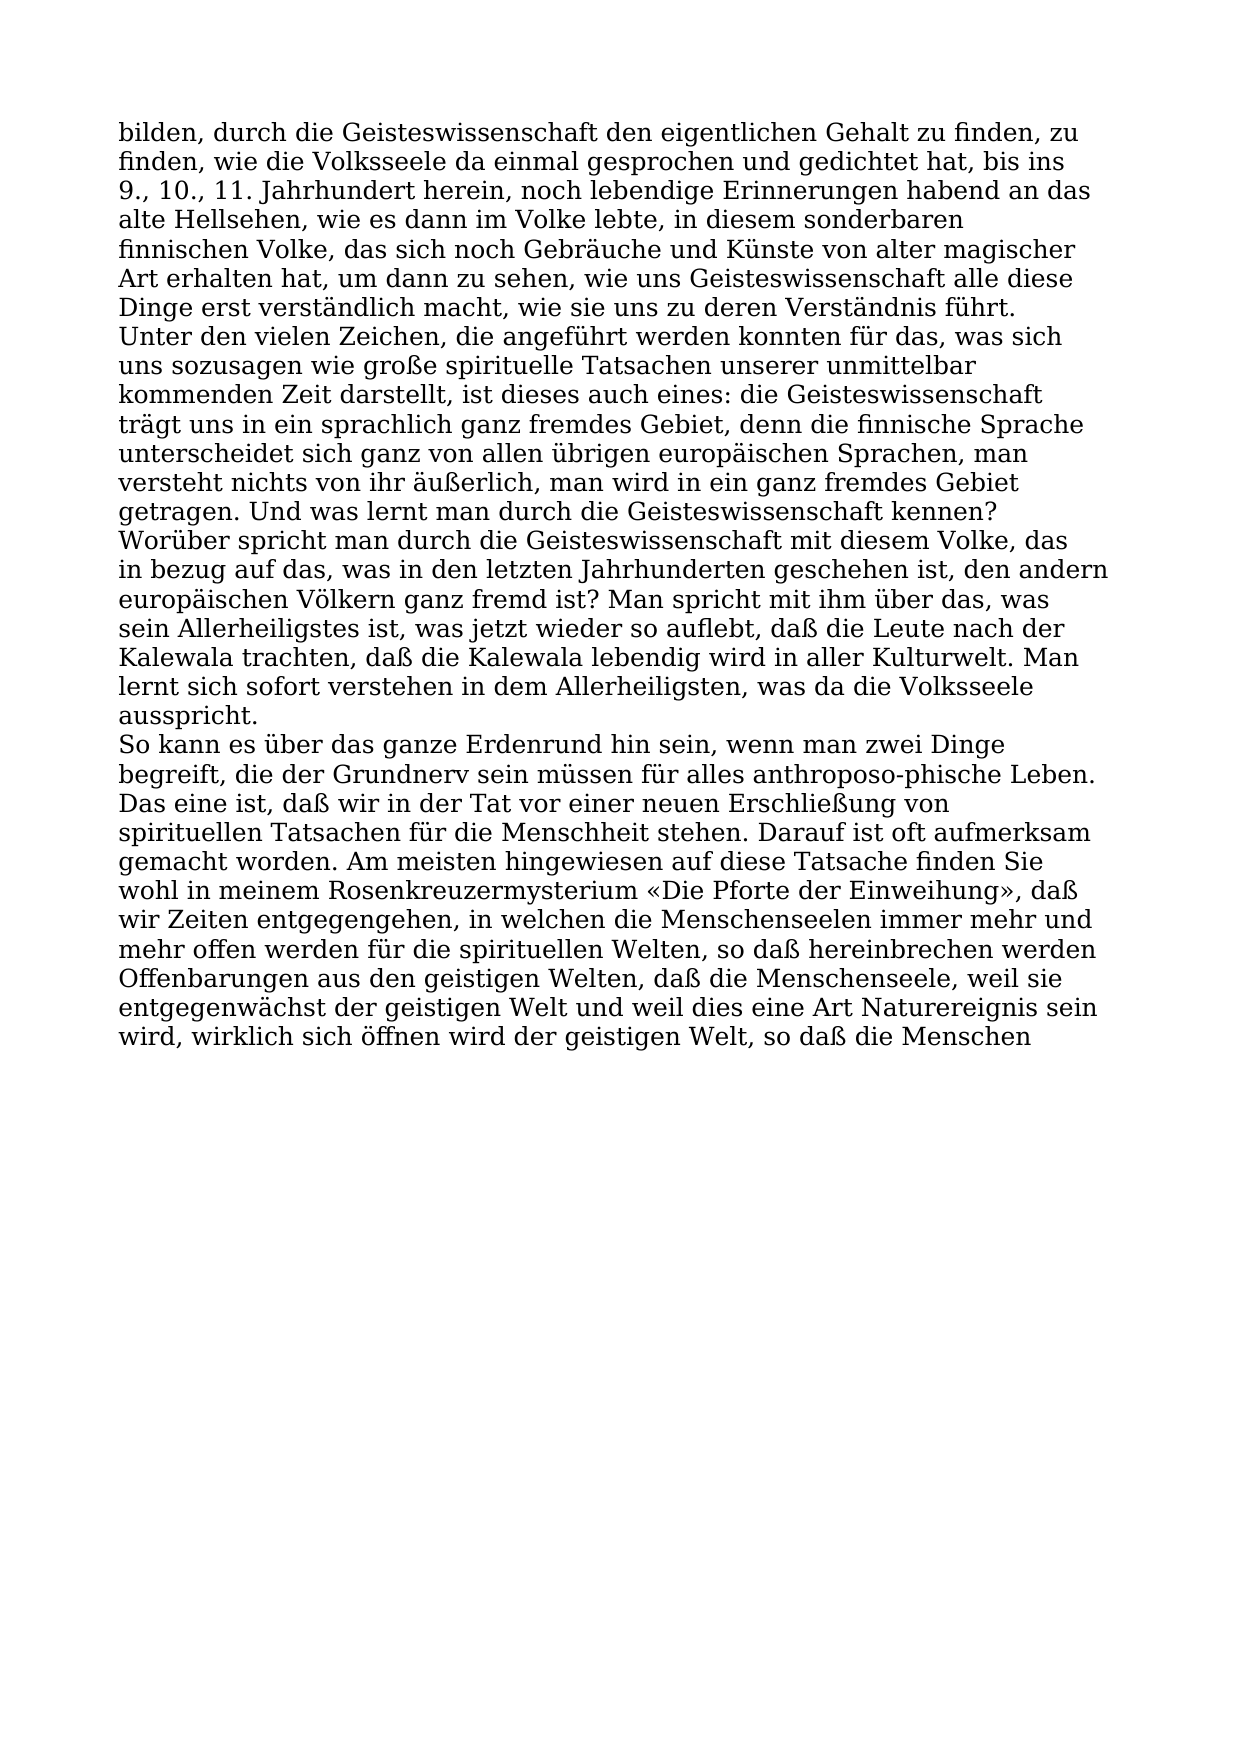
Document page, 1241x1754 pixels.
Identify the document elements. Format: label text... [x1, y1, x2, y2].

text Art erhalten hat, um dann zu sehen, wie uns Geisteswissenschaft alle diese [118, 264, 1122, 293]
text gemacht worden. Am meisten hingewiesen auf diese Tatsache finden Sie [118, 847, 1122, 876]
text wohl in meinem Rosenkreuzermysterium «Die Pforte der Einweihung», daß [118, 876, 1122, 906]
text sein Allerheiligstes ist, was jetzt wieder so auflebt, daß die Leute nach der [118, 614, 1122, 643]
text uns sozusagen wie große spirituelle Tatsachen unserer unmittelbar [118, 351, 1122, 381]
text trägt uns in ein sprachlich ganz fremdes Gebiet, denn die finnische Sprache [118, 410, 1122, 439]
text getragen. Und was lernt man durch die Geisteswissenschaft kennen? [118, 497, 1122, 526]
text in bezug auf das, was in den letzten Jahrhunderten geschehen ist, den andern [118, 556, 1122, 585]
text finnischen Volke, das sich noch Gebräuche und Künste von alter magischer [118, 235, 1122, 264]
text alte Hellsehen, wie es dann im Volke lebte, in diesem sonderbaren [118, 206, 1122, 235]
text ausspricht. [118, 701, 1122, 731]
text wir Zeiten entgegengehen, in welchen die Menschenseelen immer mehr und [118, 906, 1122, 935]
text mehr offen werden für die spirituellen Welten, so daß hereinbrechen werden [118, 935, 1122, 964]
text lernt sich sofort verstehen in dem Allerheiligsten, was da die Volksseele [118, 672, 1122, 701]
text versteht nichts von ihr äußerlich, man wird in ein ganz fremdes Gebiet [118, 468, 1122, 497]
text 9., 10., 11. Jahrhundert herein, noch lebendige Erinnerungen habend an das [118, 176, 1122, 206]
text bilden, durch die Geisteswissenschaft den eigentlichen Gehalt zu finden, zu [118, 118, 1122, 147]
text Kalewala trachten, daß die Kalewala lebendig wird in aller Kulturwelt. Man [118, 643, 1122, 672]
text Das eine ist, daß wir in der Tat vor einer neuen Erschließung von [118, 789, 1122, 818]
text Worüber spricht man durch die Geisteswissenschaft mit diesem Volke, das [118, 526, 1122, 556]
text begreift, die der Grundnerv sein müssen für alles anthroposo-phische Leben. [118, 760, 1122, 789]
text So kann es über das ganze Erdenrund hin sein, wenn man zwei Dinge [118, 731, 1122, 760]
text entgegenwächst der geistigen Welt und weil dies eine Art Naturereignis sein [118, 993, 1122, 1022]
text Dinge erst verständlich macht, wie sie uns zu deren Verständnis führt. [118, 293, 1122, 322]
text europäischen Völkern ganz fremd ist? Man spricht mit ihm über das, was [118, 585, 1122, 614]
text spirituellen Tatsachen für die Menschheit stehen. Darauf ist oft aufmerksam [118, 818, 1122, 847]
text Offenbarungen aus den geistigen Welten, daß die Menschenseele, weil sie [118, 964, 1122, 993]
text finden, wie die Volksseele da einmal gesprochen und gedichtet hat, bis ins [118, 147, 1122, 176]
text kommenden Zeit darstellt, ist dieses auch eines: die Geisteswissenschaft [118, 381, 1122, 410]
text Unter den vielen Zeichen, die angeführt werden konnten für das, was sich [118, 322, 1122, 351]
text unterscheidet sich ganz von allen übrigen europäischen Sprachen, man [118, 439, 1122, 468]
text wird, wirklich sich öffnen wird der geistigen Welt, so daß die Menschen [118, 1022, 1122, 1051]
